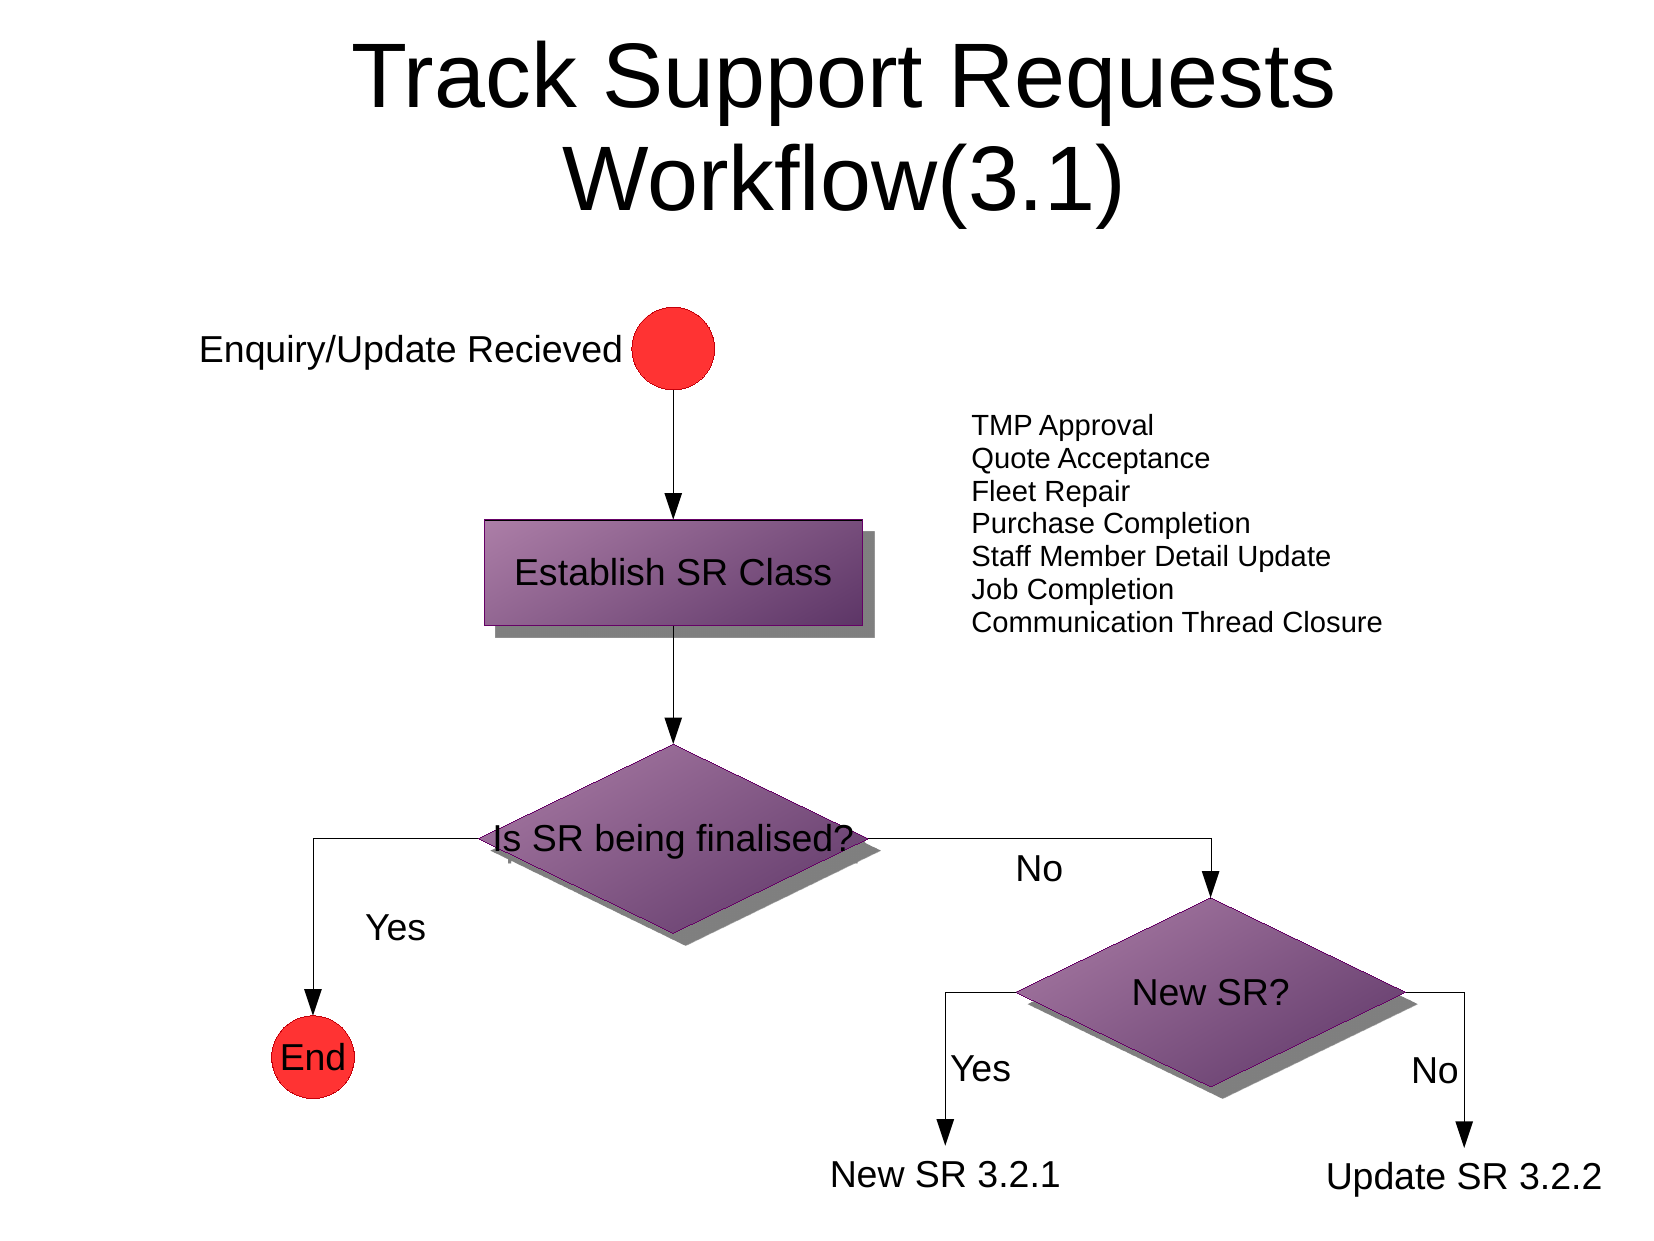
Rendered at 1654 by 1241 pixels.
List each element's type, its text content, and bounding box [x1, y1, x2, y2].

text_box New SR? [1016, 897, 1406, 1087]
text_box Is SR being finalised? [499, 744, 868, 934]
text_box New SR 3.2.1 [814, 1145, 1076, 1203]
text_box Update SR 3.2.2 [1311, 1147, 1618, 1205]
text_box Enquiry/Update Recieved [184, 321, 638, 378]
title Track Support Requests Workflow(3.1) [82, 23, 1571, 231]
text_box [638, 307, 715, 390]
text_box Establish SR Class [484, 519, 863, 626]
text_box TMP Approval Quote Acceptance Fleet Repair Purchase Completion Staff Member Detail Update Job Completion Communication Thread Closure [956, 401, 1399, 646]
text_box End [271, 1015, 355, 1099]
